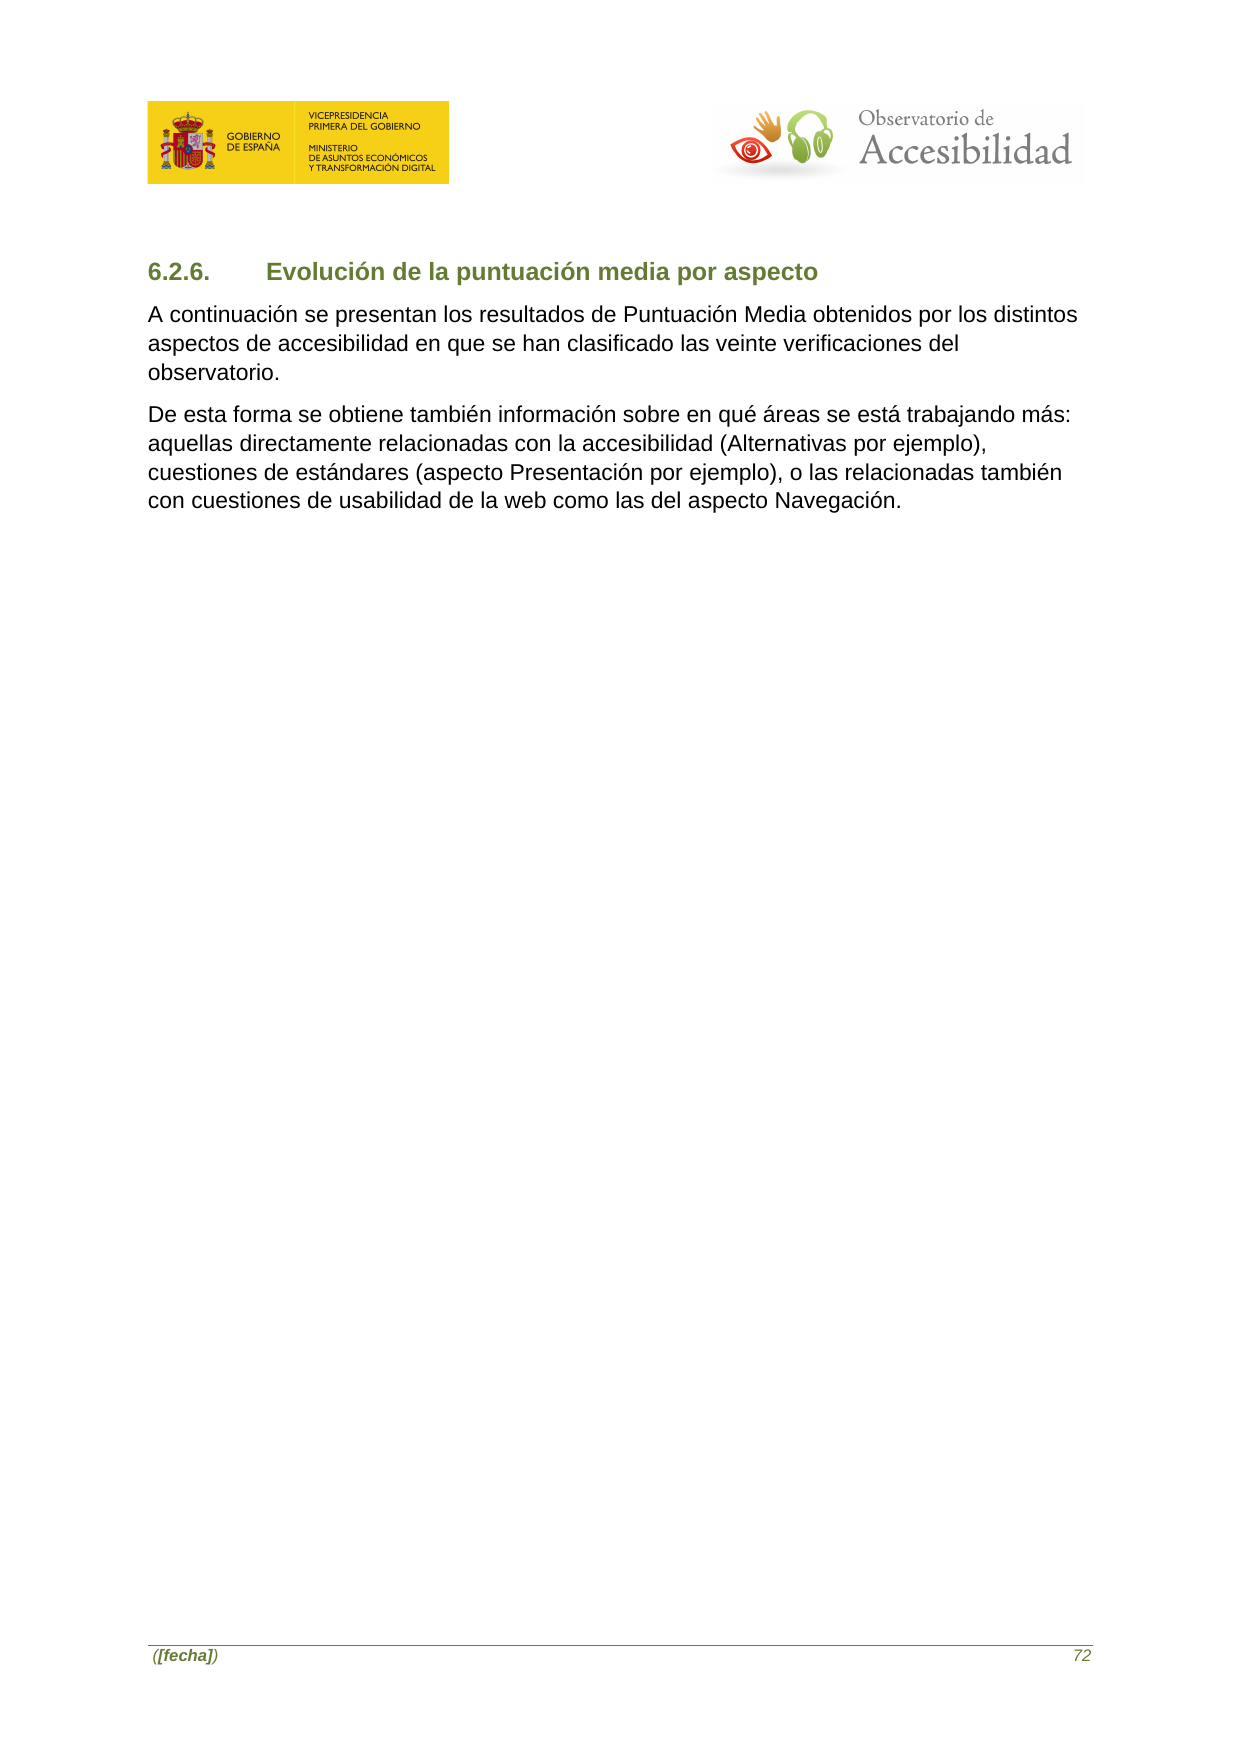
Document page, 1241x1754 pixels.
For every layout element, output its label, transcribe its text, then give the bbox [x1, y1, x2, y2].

text De esta forma se obtiene también información sobre en qué áreas se está trabajando más: aquellas directamente relacionadas con la accesibilidad (Alternativas por ejemplo), cuestiones de estándares (aspecto Presentación por ejemplo), o las relacionadas también con cuestiones de usabilidad de la web como las del aspecto Navegación. [148, 401, 1092, 514]
picture [147, 101, 450, 184]
picture [710, 101, 1086, 184]
text A continuación se presentan los resultados de Puntuación Media obtenidos por los distintos aspectos de accesibilidad en que se han clasificado las veinte verificaciones del observatorio. [148, 301, 1092, 386]
subtitle Evolución de la puntuación media por aspecto [148, 257, 1092, 286]
